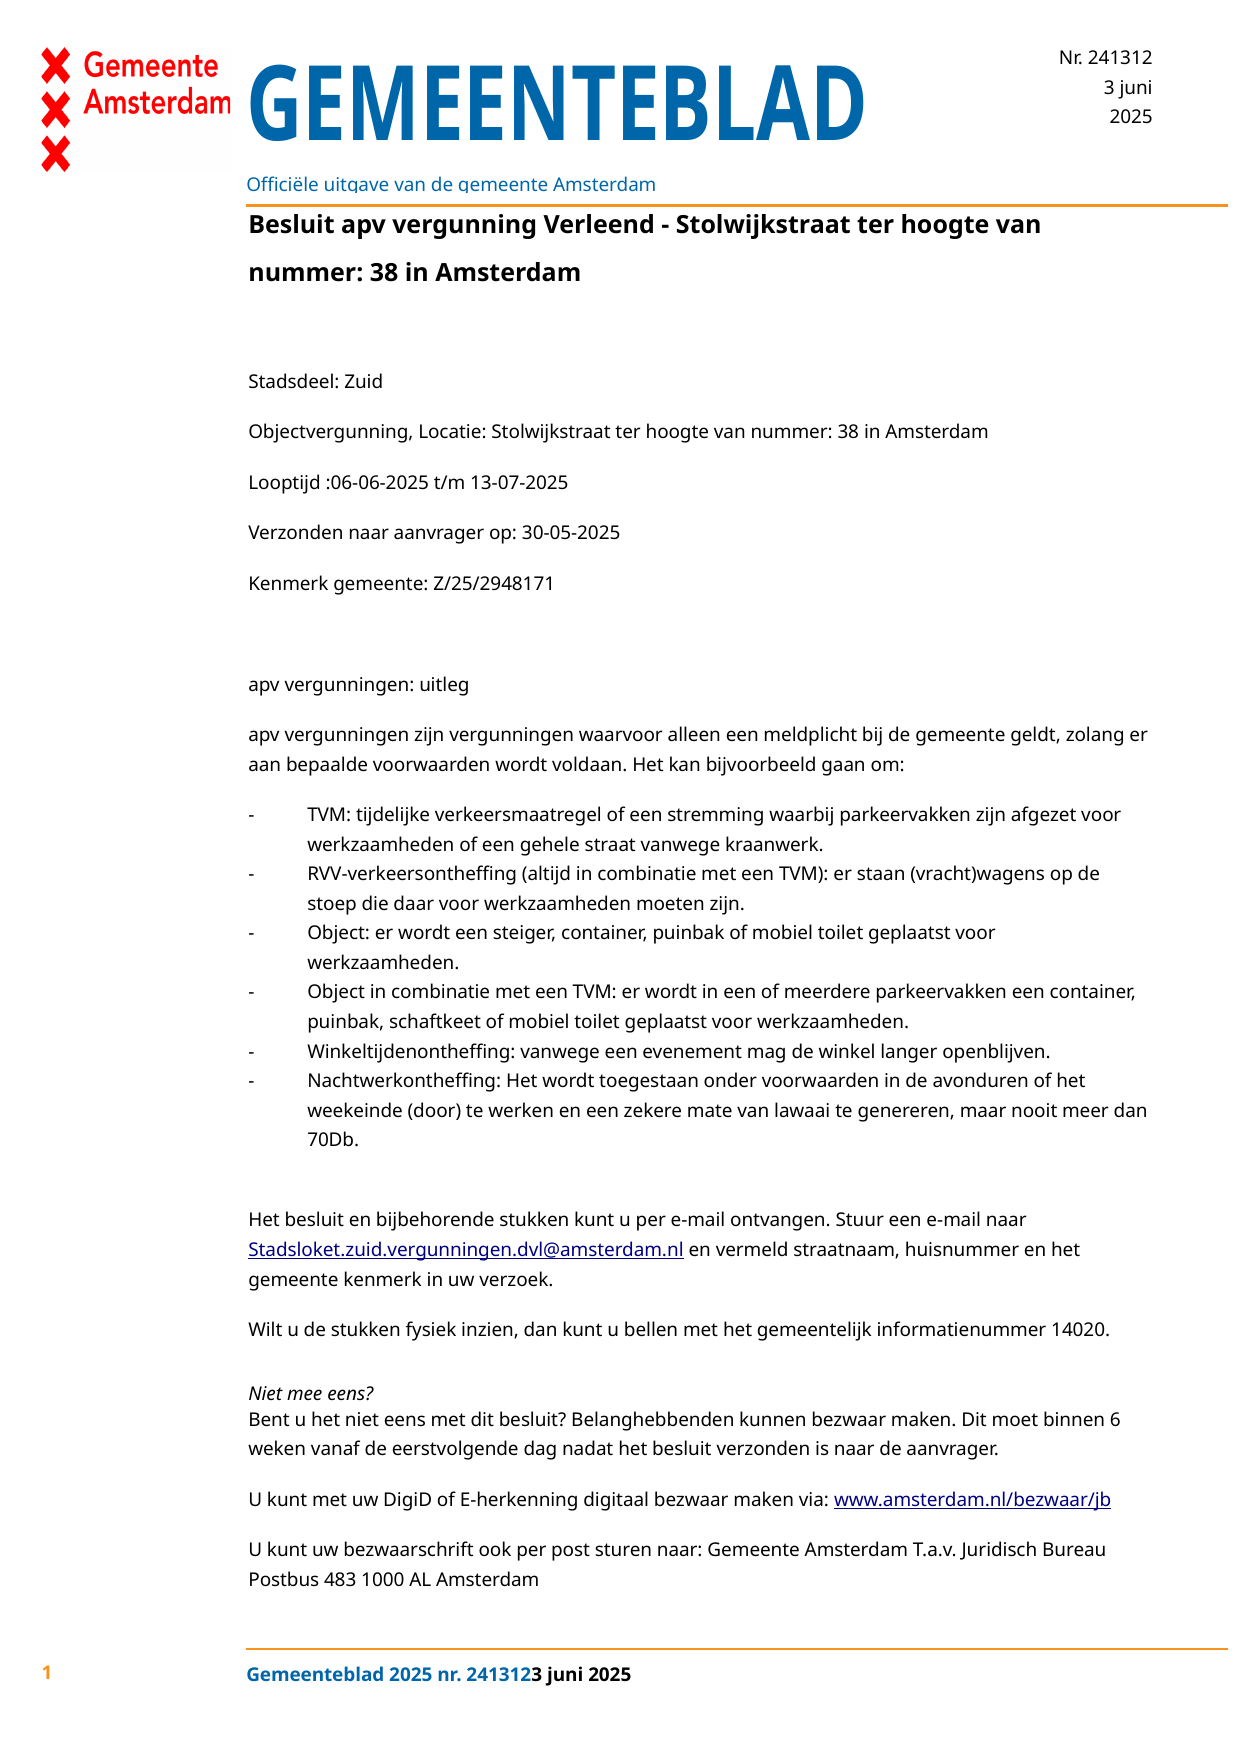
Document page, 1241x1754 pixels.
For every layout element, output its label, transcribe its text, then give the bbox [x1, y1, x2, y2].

text Kenmerk gemeente: Z/25/2948171 [248, 570, 1152, 596]
text Niet mee eens? [248, 1380, 1152, 1406]
text Looptijd :06-06-2025 t/m 13-07-2025 [248, 469, 1152, 495]
list TVM: tijdelijke verkeersmaatregel of een stremming waarbij parkeervakken zijn afgezet voor werkzaamheden of een gehele straat vanwege kraanwerk. [248, 801, 1152, 857]
text Verzonden naar aanvrager op: 30-05-2025 [248, 519, 1152, 545]
picture [41, 47, 231, 172]
list Nachtwerkontheffing: Het wordt toegestaan onder voorwaarden in de avonduren of het weekeinde (door) te werken en een zekere mate van lawaai te genereren, maar nooit meer dan 70Db. [248, 1067, 1152, 1152]
text Stadsdeel: Zuid [248, 368, 1152, 394]
list Object: er wordt een steiger, container, puinbak of mobiel toilet geplaatst voor werkzaamheden. [248, 919, 1152, 975]
text U kunt met uw DigiD of E-herkenning digitaal bezwaar maken via: www.amsterdam.nl/bezwaar/jb [248, 1486, 1152, 1512]
text Besluit apv vergunning Verleend - Stolwijkstraat ter hoogte van nummer: 38 in Amsterdam [248, 207, 1152, 288]
list Winkeltijdenontheffing: vanwege een evenement mag de winkel langer openblijven. [248, 1038, 1152, 1064]
text Het besluit en bijbehorende stukken kunt u per e-mail ontvangen. Stuur een e-mail naar Stadsloket.zuid.vergunningen.dvl@amsterdam.nl en vermeld straatnaam, huisnummer en het gemeente kenmerk in uw verzoek. [248, 1207, 1152, 1292]
text apv vergunningen: uitleg [248, 671, 1152, 697]
text Wilt u de stukken fysiek inzien, dan kunt u bellen met het gemeentelijk informatienummer 14020. [248, 1316, 1152, 1342]
text Bent u het niet eens met dit besluit? Belanghebbenden kunnen bezwaar maken. Dit moet binnen 6 weken vanaf de eerstvolgende dag nadat het besluit verzonden is naar de aanvrager. [248, 1406, 1152, 1461]
text Objectvergunning, Locatie: Stolwijkstraat ter hoogte van nummer: 38 in Amsterdam [248, 419, 1152, 444]
text U kunt uw bezwaarschrift ook per post sturen naar: Gemeente Amsterdam T.a.v. Juridisch Bureau Postbus 483 1000 AL Amsterdam [248, 1536, 1152, 1592]
list RVV-verkeersontheffing (altijd in combinatie met een TVM): er staan (vracht)wagens op de stoep die daar voor werkzaamheden moeten zijn. [248, 860, 1152, 916]
list Object in combinatie met een TVM: er wordt in een of meerdere parkeervakken een container, puinbak, schaftkeet of mobiel toilet geplaatst voor werkzaamheden. [248, 979, 1152, 1034]
text apv vergunningen zijn vergunningen waarvoor alleen een meldplicht bij de gemeente geldt, zolang er aan bepaalde voorwaarden wordt voldaan. Het kan bijvoorbeeld gaan om: [248, 721, 1152, 777]
